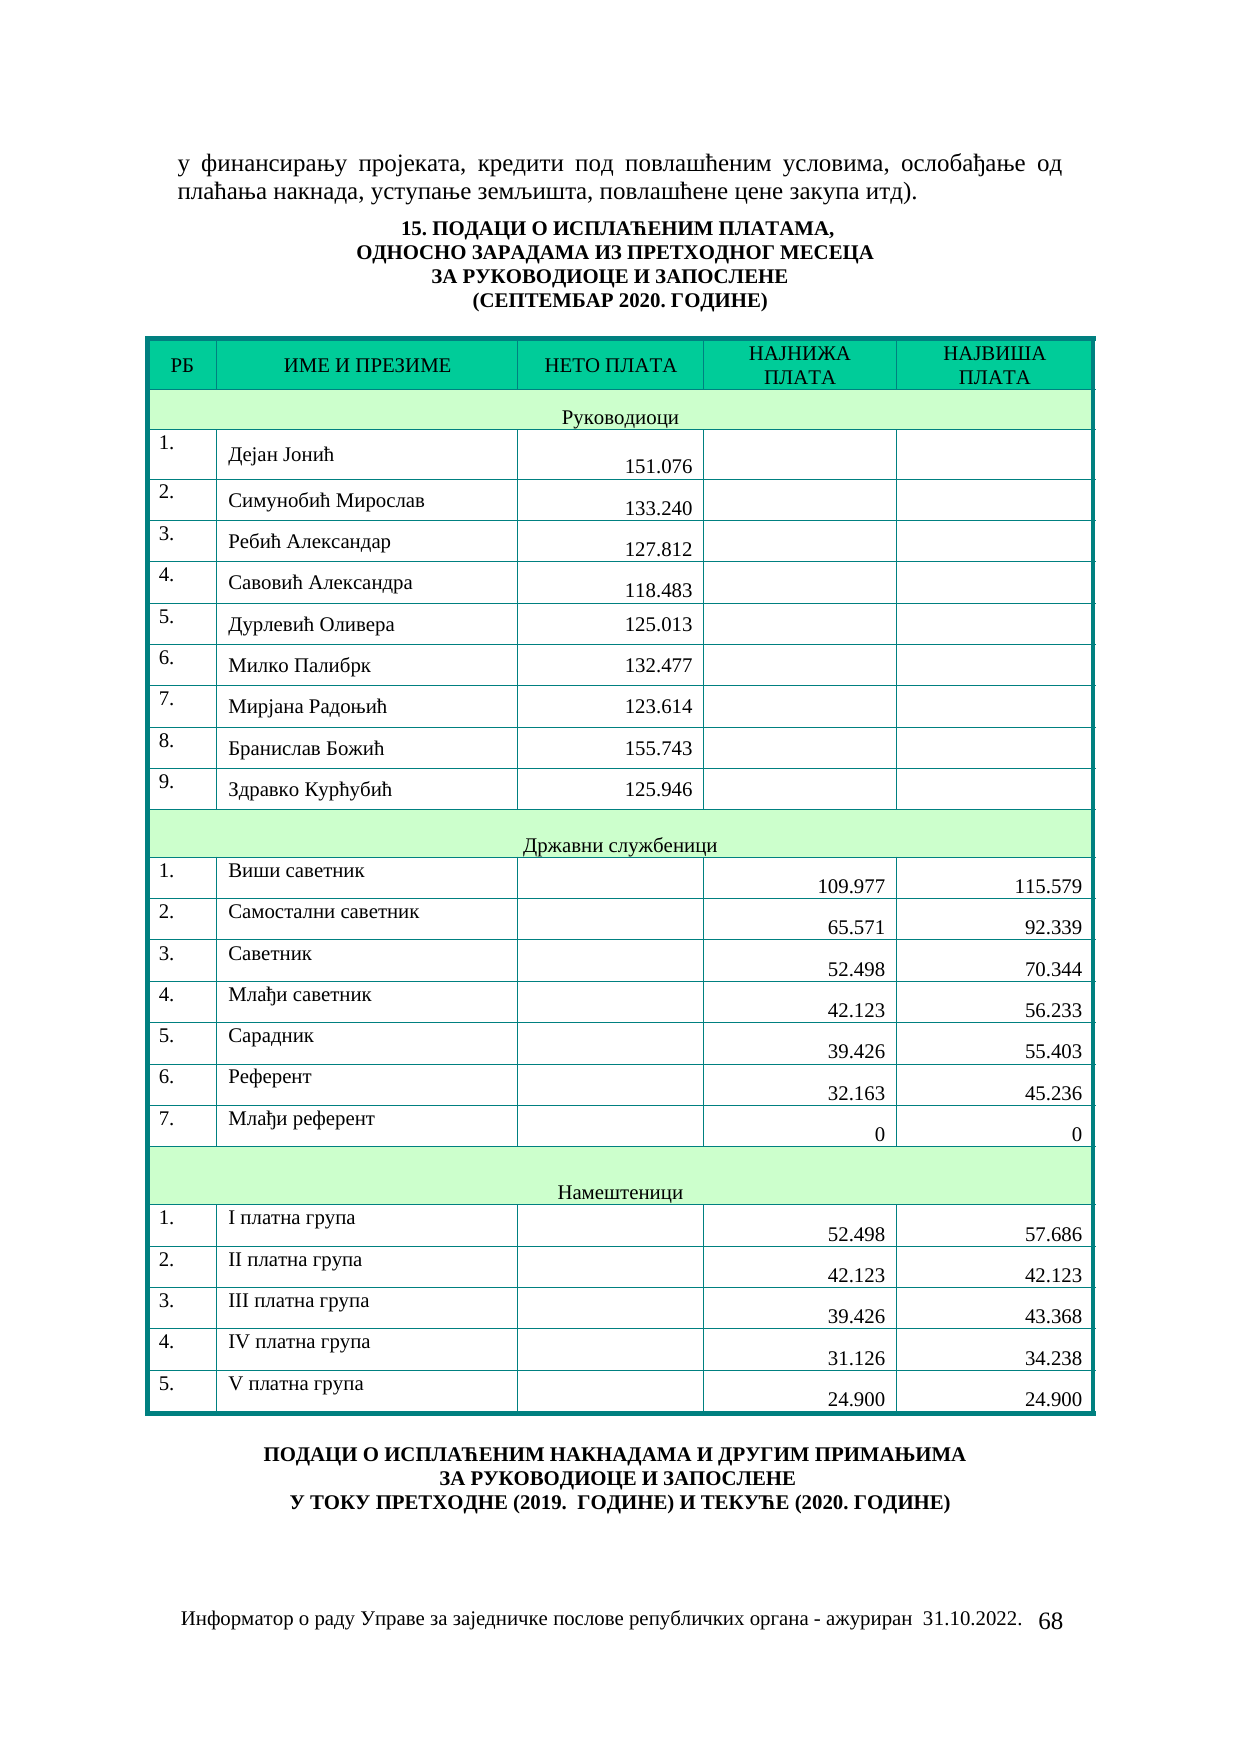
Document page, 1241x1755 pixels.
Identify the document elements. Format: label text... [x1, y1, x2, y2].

text ПОДАЦИ О ИСПЛАЋЕНИМ НАКНАДАМА И ДРУГИМ ПРИМАЊИМА [177, 1442, 1063, 1466]
table_cell 9. [150, 769, 216, 809]
table_cell Сарадник [217, 1023, 517, 1063]
table_cell Млађи саветник [217, 982, 517, 1022]
table_cell [518, 940, 703, 981]
table_cell [897, 686, 1091, 727]
table_cell 125.013 [518, 604, 703, 644]
table_cell 7. [150, 686, 216, 727]
table_cell [704, 430, 896, 478]
table_cell 56.233 [897, 982, 1091, 1022]
table_cell Намештеници [150, 1147, 1091, 1204]
table_cell 133.240 [518, 480, 703, 520]
table_cell 5. [150, 1371, 216, 1411]
table_cell 52.498 [704, 1205, 896, 1246]
table_header НАЈНИЖА ПЛАТА [704, 341, 896, 389]
table_cell [518, 1065, 703, 1105]
table_cell 1. [150, 430, 216, 478]
table_cell Референт [217, 1065, 517, 1105]
table_cell 31.126 [704, 1329, 896, 1369]
table_cell I платна група [217, 1205, 517, 1246]
table_cell [518, 1106, 703, 1146]
table_cell [897, 430, 1091, 478]
table_cell Здравко Курћубић [217, 769, 517, 809]
table_cell Државни службеници [150, 810, 1091, 857]
text 15. ПОДАЦИ О ИСПЛАЋЕНИМ ПЛАТАМА, [177, 216, 1063, 240]
table_cell 4. [150, 562, 216, 602]
table_cell 92.339 [897, 899, 1091, 939]
table_cell 151.076 [518, 430, 703, 478]
table_cell [518, 982, 703, 1022]
table_cell [897, 604, 1091, 644]
table_cell [518, 1329, 703, 1369]
table_cell 70.344 [897, 940, 1091, 981]
table_cell Мирјана Радоњић [217, 686, 517, 727]
table_header НЕТО ПЛАТА [518, 341, 703, 389]
table_cell 118.483 [518, 562, 703, 602]
table_cell [518, 1247, 703, 1287]
table_cell [704, 645, 896, 685]
table_cell 4. [150, 982, 216, 1022]
table_cell 127.812 [518, 521, 703, 561]
table_cell [897, 562, 1091, 602]
table_cell 39.426 [704, 1023, 896, 1063]
table_cell 39.426 [704, 1288, 896, 1328]
table_cell 5. [150, 604, 216, 644]
table_cell 42.123 [704, 982, 896, 1022]
table_cell 2. [150, 1247, 216, 1287]
table_cell 55.403 [897, 1023, 1091, 1063]
table_cell 3. [150, 521, 216, 561]
table_cell 8. [150, 728, 216, 768]
table_cell [704, 728, 896, 768]
table_cell 6. [150, 645, 216, 685]
table_cell 125.946 [518, 769, 703, 809]
table_cell Милко Палибрк [217, 645, 517, 685]
table_cell Саветник [217, 940, 517, 981]
table_cell [704, 521, 896, 561]
text ЗА РУКОВОДИОЦЕ И ЗАПОСЛЕНЕ [177, 1466, 1063, 1490]
table_cell 1. [150, 1205, 216, 1246]
table_cell Ребић Александар [217, 521, 517, 561]
table_cell [704, 604, 896, 644]
table_cell 155.743 [518, 728, 703, 768]
table_cell Дурлевић Оливера [217, 604, 517, 644]
table_cell 3. [150, 1288, 216, 1328]
table_cell 24.900 [704, 1371, 896, 1411]
table_cell Бранислав Божић [217, 728, 517, 768]
table_cell 0 [704, 1106, 896, 1146]
table_cell Симунобић Мирослав [217, 480, 517, 520]
table_cell 0 [897, 1106, 1091, 1146]
table_cell [897, 645, 1091, 685]
table_cell 1. [150, 858, 216, 898]
table_cell 57.686 [897, 1205, 1091, 1246]
table_cell III платна група [217, 1288, 517, 1328]
table_cell 24.900 [897, 1371, 1091, 1411]
text (СЕПТЕМБАР 2020. ГОДИНЕ) [177, 288, 1063, 312]
table_cell 42.123 [704, 1247, 896, 1287]
table_cell 42.123 [897, 1247, 1091, 1287]
table_cell 52.498 [704, 940, 896, 981]
table_cell II платна група [217, 1247, 517, 1287]
table_cell Руководиоци [150, 390, 1091, 429]
table_cell 132.477 [518, 645, 703, 685]
table_cell 2. [150, 899, 216, 939]
table_cell [704, 769, 896, 809]
table_cell [704, 562, 896, 602]
table_cell [518, 899, 703, 939]
table_cell 4. [150, 1329, 216, 1369]
table_header ИМЕ И ПРЕЗИМЕ [217, 341, 517, 389]
table_cell 43.368 [897, 1288, 1091, 1328]
text у финансирању пројеката, кредити под повлашћеним условима, ослобађање од плаћања накнада, уступање земљишта, повлашћене цене закупа итд). [177, 148, 1063, 205]
table_cell 45.236 [897, 1065, 1091, 1105]
table_cell 7. [150, 1106, 216, 1146]
table_cell [518, 1205, 703, 1246]
table_cell Млађи референт [217, 1106, 517, 1146]
table_cell [897, 769, 1091, 809]
table_cell Самостални саветник [217, 899, 517, 939]
table_cell Савовић Александра [217, 562, 517, 602]
table_cell [897, 728, 1091, 768]
table_cell 3. [150, 940, 216, 981]
text ОДНОСНО ЗАРАДАМА ИЗ ПРЕТХОДНОГ МЕСЕЦА [177, 240, 1063, 264]
table_cell [518, 1288, 703, 1328]
table_cell 6. [150, 1065, 216, 1105]
table_cell 32.163 [704, 1065, 896, 1105]
table_cell 115.579 [897, 858, 1091, 898]
table_cell 109.977 [704, 858, 896, 898]
table_header РБ [150, 341, 216, 389]
table_cell [897, 521, 1091, 561]
table_cell Виши саветник [217, 858, 517, 898]
table_cell [518, 858, 703, 898]
table_cell 5. [150, 1023, 216, 1063]
table_cell [897, 480, 1091, 520]
table_cell [704, 686, 896, 727]
table_cell Дејан Јонић [217, 430, 517, 478]
table_header НАЈВИША ПЛАТА [897, 341, 1091, 389]
table_cell IV платна група [217, 1329, 517, 1369]
table_cell 65.571 [704, 899, 896, 939]
table_cell [518, 1371, 703, 1411]
table_cell V платна група [217, 1371, 517, 1411]
table_cell [518, 1023, 703, 1063]
table_cell 34.238 [897, 1329, 1091, 1369]
table_cell 2. [150, 480, 216, 520]
text У ТОКУ ПРЕТХОДНЕ (2019. ГОДИНЕ) И ТЕКУЋЕ (2020. ГОДИНЕ) [177, 1490, 1063, 1514]
table_cell 123.614 [518, 686, 703, 727]
table_cell [704, 480, 896, 520]
text ЗА РУКОВОДИОЦЕ И ЗАПОСЛЕНЕ [177, 264, 1063, 288]
